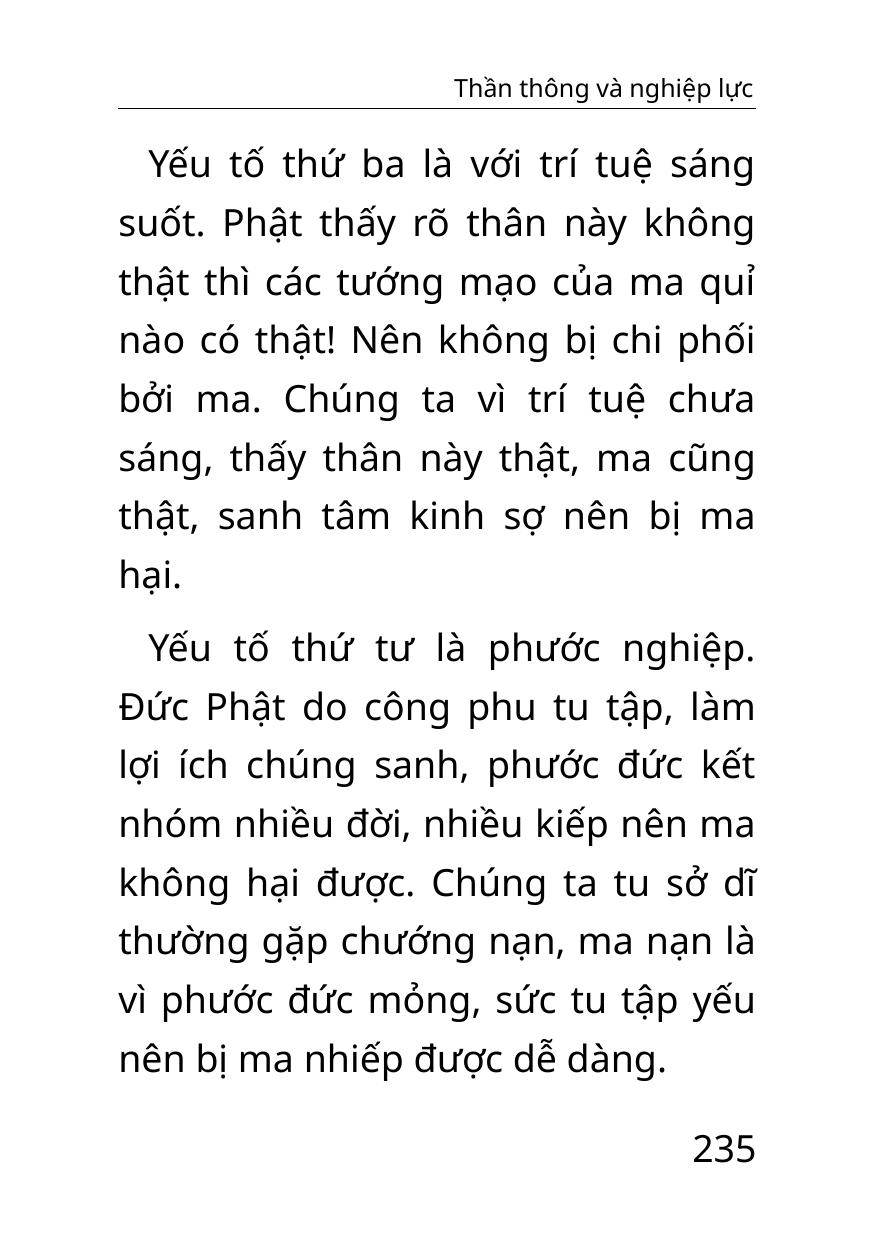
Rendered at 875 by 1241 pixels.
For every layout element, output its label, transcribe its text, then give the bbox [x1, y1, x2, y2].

text Yếu tố thứ ba là với trí tuệ sáng suốt. Phật thấy rõ thân này không thật thì các tướng mạo của ma quỉ nào có thật! Nên không bị chi phối bởi ma. Chúng ta vì trí tuệ chưa sáng, thấy thân này thật, ma cũng thật, sanh tâm kinh sợ nên bị ma hại. [118, 138, 756, 599]
text Yếu tố thứ tư là phước nghiệp. Đức Phật do công phu tu tập, làm lợi ích chúng sanh, phước đức kết nhóm nhiều đời, nhiều kiếp nên ma không hại được. Chúng ta tu sở dĩ thường gặp chướng nạn, ma nạn là vì phước đức mỏng, sức tu tập yếu nên bị ma nhiếp được dễ dàng. [118, 621, 756, 1083]
